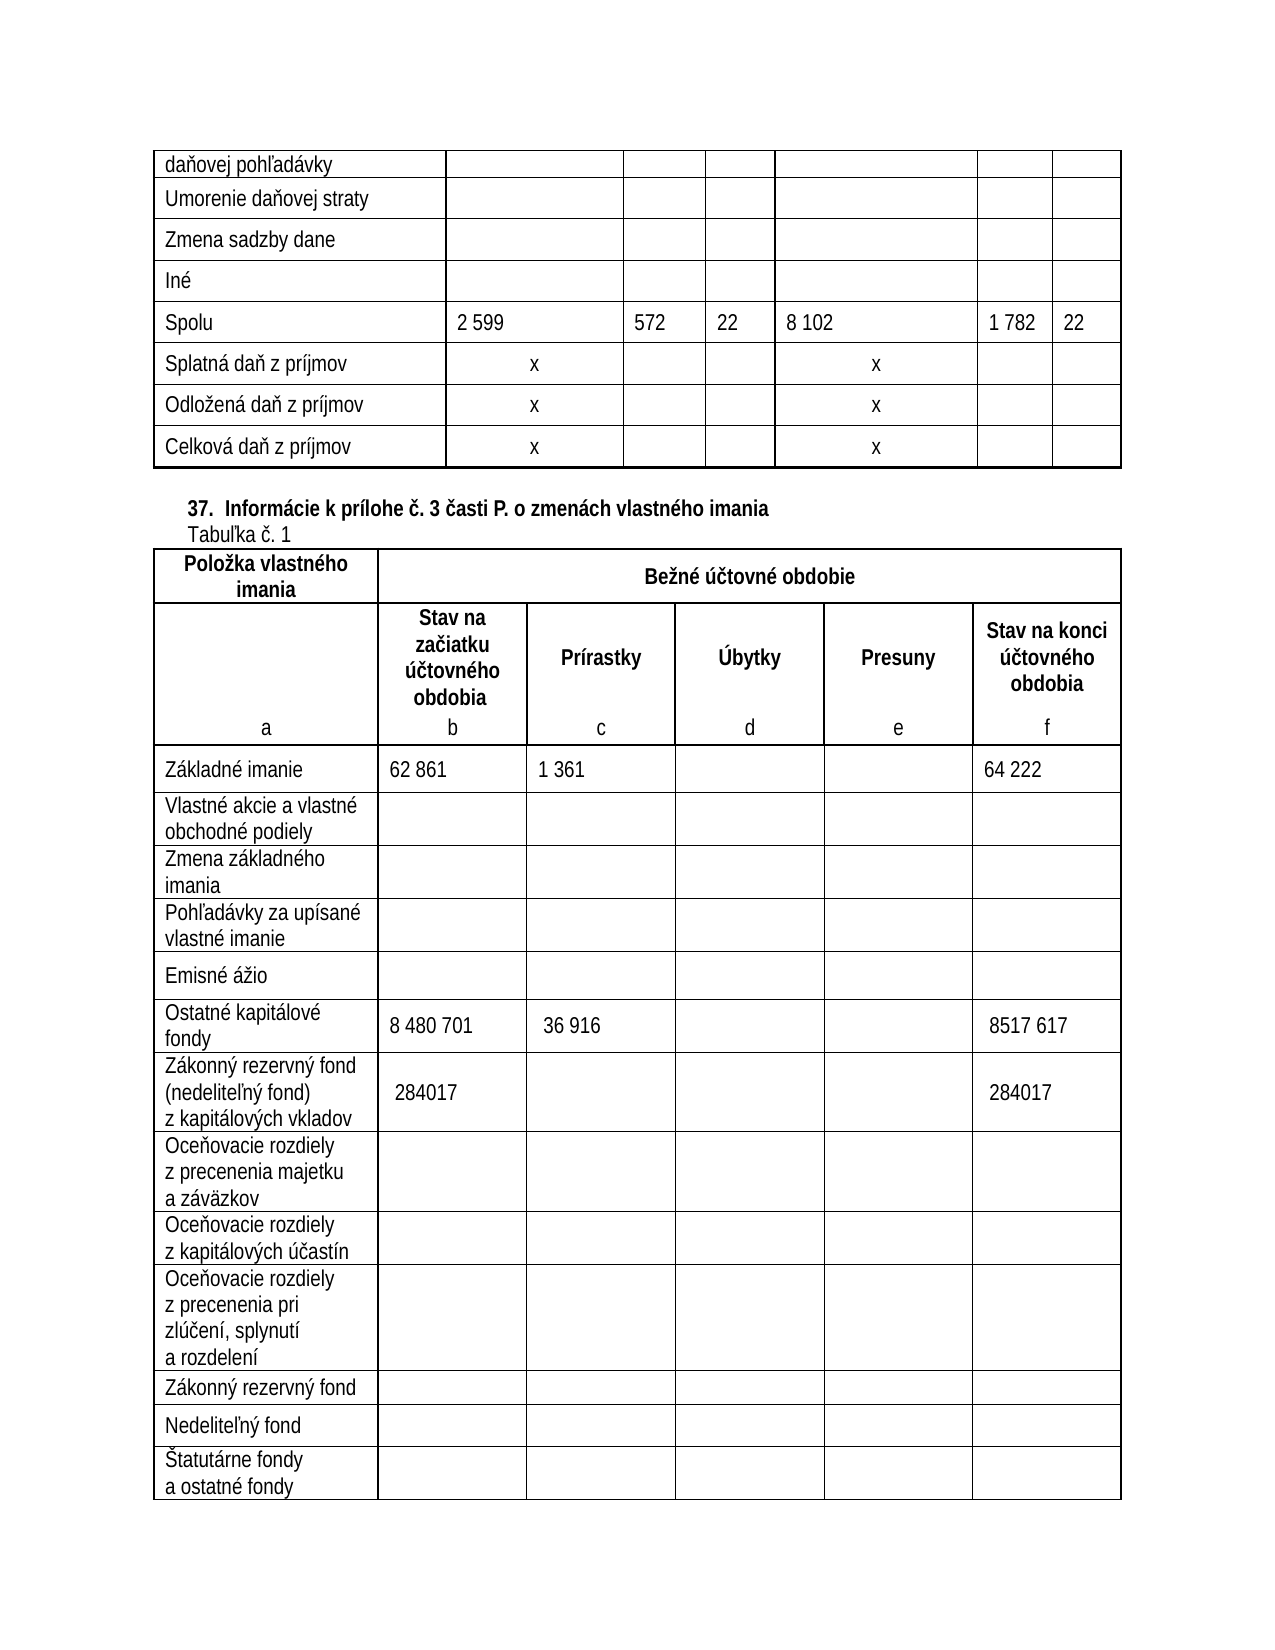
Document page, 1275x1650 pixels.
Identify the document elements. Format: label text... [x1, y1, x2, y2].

table_cell Celková daň z príjmov [155, 426, 445, 466]
table_cell [676, 746, 824, 791]
table_cell Stav na začiatku účtovného obdobia [379, 604, 526, 710]
table_cell [676, 846, 824, 898]
table_cell [825, 1132, 972, 1211]
table_cell x [447, 385, 623, 425]
table_cell 572 [624, 302, 705, 342]
table_cell Pohľadávky za upísané vlastné imanie [155, 899, 377, 951]
table_cell [706, 343, 774, 384]
table_cell b [379, 710, 526, 744]
table_cell [379, 1371, 526, 1404]
table_cell 8517 617 [973, 1000, 1120, 1052]
table_cell Oceňovacie rozdiely z precenenia majetku a záväzkov [155, 1132, 377, 1211]
table_cell [379, 952, 526, 998]
table_cell [676, 899, 824, 951]
table_cell [379, 793, 526, 845]
table_cell [978, 426, 1052, 466]
table_cell x [776, 385, 977, 425]
table_cell x [447, 426, 623, 466]
table_cell Zákonný rezervný fond [155, 1371, 377, 1404]
table_cell [527, 793, 675, 845]
table_cell c [528, 710, 674, 744]
table_cell 36 916 [527, 1000, 675, 1052]
table_cell [825, 1447, 972, 1499]
table_cell [527, 1405, 675, 1446]
table_cell [825, 793, 972, 845]
table_cell [1053, 178, 1120, 218]
table_cell [624, 219, 705, 259]
table_cell Ostatné kapitálové fondy [155, 1000, 377, 1052]
table_cell [825, 1265, 972, 1370]
table_cell [825, 899, 972, 951]
table_cell [447, 219, 623, 259]
table_cell 284017 [973, 1053, 1120, 1131]
table_cell d [676, 710, 823, 744]
table_cell [978, 151, 1052, 177]
table_cell a [155, 710, 377, 744]
table_cell [527, 1265, 675, 1370]
table_cell [676, 1132, 824, 1211]
table_cell Zákonný rezervný fond (nedeliteľný fond) z kapitálových vkladov [155, 1053, 377, 1131]
table_cell [1053, 343, 1120, 384]
table_cell [379, 1447, 526, 1499]
table_cell [825, 1405, 972, 1446]
table_cell [706, 219, 774, 259]
table_cell 8 480 701 [379, 1000, 526, 1052]
table_cell Presuny [825, 604, 972, 710]
table_cell 284017 [379, 1053, 526, 1131]
table_cell 22 [706, 302, 774, 342]
table_cell Zmena základného imania [155, 846, 377, 898]
table_cell [379, 1212, 526, 1264]
table_cell [527, 846, 675, 898]
table_cell [527, 1371, 675, 1404]
table_cell [973, 1212, 1120, 1264]
table_cell [706, 261, 774, 301]
table_cell x [447, 343, 623, 384]
table_cell [624, 178, 705, 218]
table_cell [527, 952, 675, 998]
table_cell [825, 746, 972, 791]
table_cell 64 222 [973, 746, 1120, 791]
table_cell [527, 1447, 675, 1499]
table_cell [706, 178, 774, 218]
table_cell [706, 151, 774, 177]
table_cell [978, 261, 1052, 301]
table_cell [527, 1132, 675, 1211]
table_cell [706, 385, 774, 425]
table_cell [973, 1265, 1120, 1370]
table_cell 22 [1053, 302, 1120, 342]
table_cell [825, 846, 972, 898]
table_cell [624, 261, 705, 301]
table_cell [973, 1405, 1120, 1446]
table_cell [973, 1447, 1120, 1499]
table_cell 8 102 [776, 302, 977, 342]
table_cell [676, 1447, 824, 1499]
table_cell Iné [155, 261, 445, 301]
table_cell [978, 343, 1052, 384]
table_cell Základné imanie [155, 746, 377, 791]
table_cell [1053, 385, 1120, 425]
text Tabuľka č. 1 [187, 521, 1087, 547]
table_cell [676, 1053, 824, 1131]
table_cell Úbytky [676, 604, 823, 710]
table_cell [447, 178, 623, 218]
table_cell [624, 385, 705, 425]
table_cell Zmena sadzby dane [155, 219, 445, 259]
table_cell [776, 261, 977, 301]
table_cell Odložená daň z príjmov [155, 385, 445, 425]
table_cell f [974, 710, 1120, 744]
table_cell [676, 1405, 824, 1446]
table_header Bežné účtovné obdobie [379, 550, 1120, 602]
table_cell [527, 1053, 675, 1131]
table_cell [676, 952, 824, 998]
table_cell e [825, 710, 972, 744]
text 37. Informácie k prílohe č. 3 časti P. o zmenách vlastného imania [187, 495, 1087, 521]
table_cell 1 361 [527, 746, 675, 791]
table_cell Nedeliteľný fond [155, 1405, 377, 1446]
table_cell [447, 261, 623, 301]
table_cell [825, 1000, 972, 1052]
table_cell [379, 846, 526, 898]
table_cell [825, 1371, 972, 1404]
table_cell [776, 151, 977, 177]
table_cell Umorenie daňovej straty [155, 178, 445, 218]
table_cell [624, 151, 705, 177]
table_cell [973, 1132, 1120, 1211]
table_cell [825, 952, 972, 998]
table_cell 2 599 [447, 302, 623, 342]
table_cell 1 782 [978, 302, 1052, 342]
table_cell [825, 1053, 972, 1131]
table_cell [978, 178, 1052, 218]
table_cell Stav na konci účtovného obdobia [974, 604, 1120, 710]
table_cell [527, 899, 675, 951]
table_cell [978, 219, 1052, 259]
table_cell [676, 1371, 824, 1404]
table_cell [973, 952, 1120, 998]
table_cell [447, 151, 623, 177]
table_cell [1053, 261, 1120, 301]
table_cell daňovej pohľadávky [155, 151, 445, 177]
table_cell [155, 604, 377, 710]
table_cell [624, 343, 705, 384]
table_cell [776, 219, 977, 259]
table_cell Vlastné akcie a vlastné obchodné podiely [155, 793, 377, 845]
table_cell [379, 1265, 526, 1370]
table_cell [973, 793, 1120, 845]
table_cell [676, 1000, 824, 1052]
table_cell [973, 899, 1120, 951]
table_cell [1053, 151, 1120, 177]
table_cell Spolu [155, 302, 445, 342]
table_cell Splatná daň z príjmov [155, 343, 445, 384]
table_cell [1053, 426, 1120, 466]
table_cell [825, 1212, 972, 1264]
table_cell Oceňovacie rozdiely z precenenia pri zlúčení, splynutí a rozdelení [155, 1265, 377, 1370]
table_cell x [776, 343, 977, 384]
table_cell [624, 426, 705, 466]
table_cell Emisné ážio [155, 952, 377, 998]
table_cell Oceňovacie rozdiely z kapitálových účastín [155, 1212, 377, 1264]
table_cell [706, 426, 774, 466]
table_cell [379, 899, 526, 951]
table_cell 62 861 [379, 746, 526, 791]
table_cell [379, 1132, 526, 1211]
table_cell [973, 846, 1120, 898]
table_cell [676, 1212, 824, 1264]
table_cell [973, 1371, 1120, 1404]
table_cell Štatutárne fondy a ostatné fondy [155, 1447, 377, 1499]
table_cell Prírastky [528, 604, 674, 710]
table_header Položka vlastného imania [155, 550, 377, 602]
table_cell [1053, 219, 1120, 259]
table_cell [379, 1405, 526, 1446]
table_cell [776, 178, 977, 218]
table_cell x [776, 426, 977, 466]
table_cell [676, 1265, 824, 1370]
table_cell [527, 1212, 675, 1264]
table_cell [978, 385, 1052, 425]
table_cell [676, 793, 824, 845]
